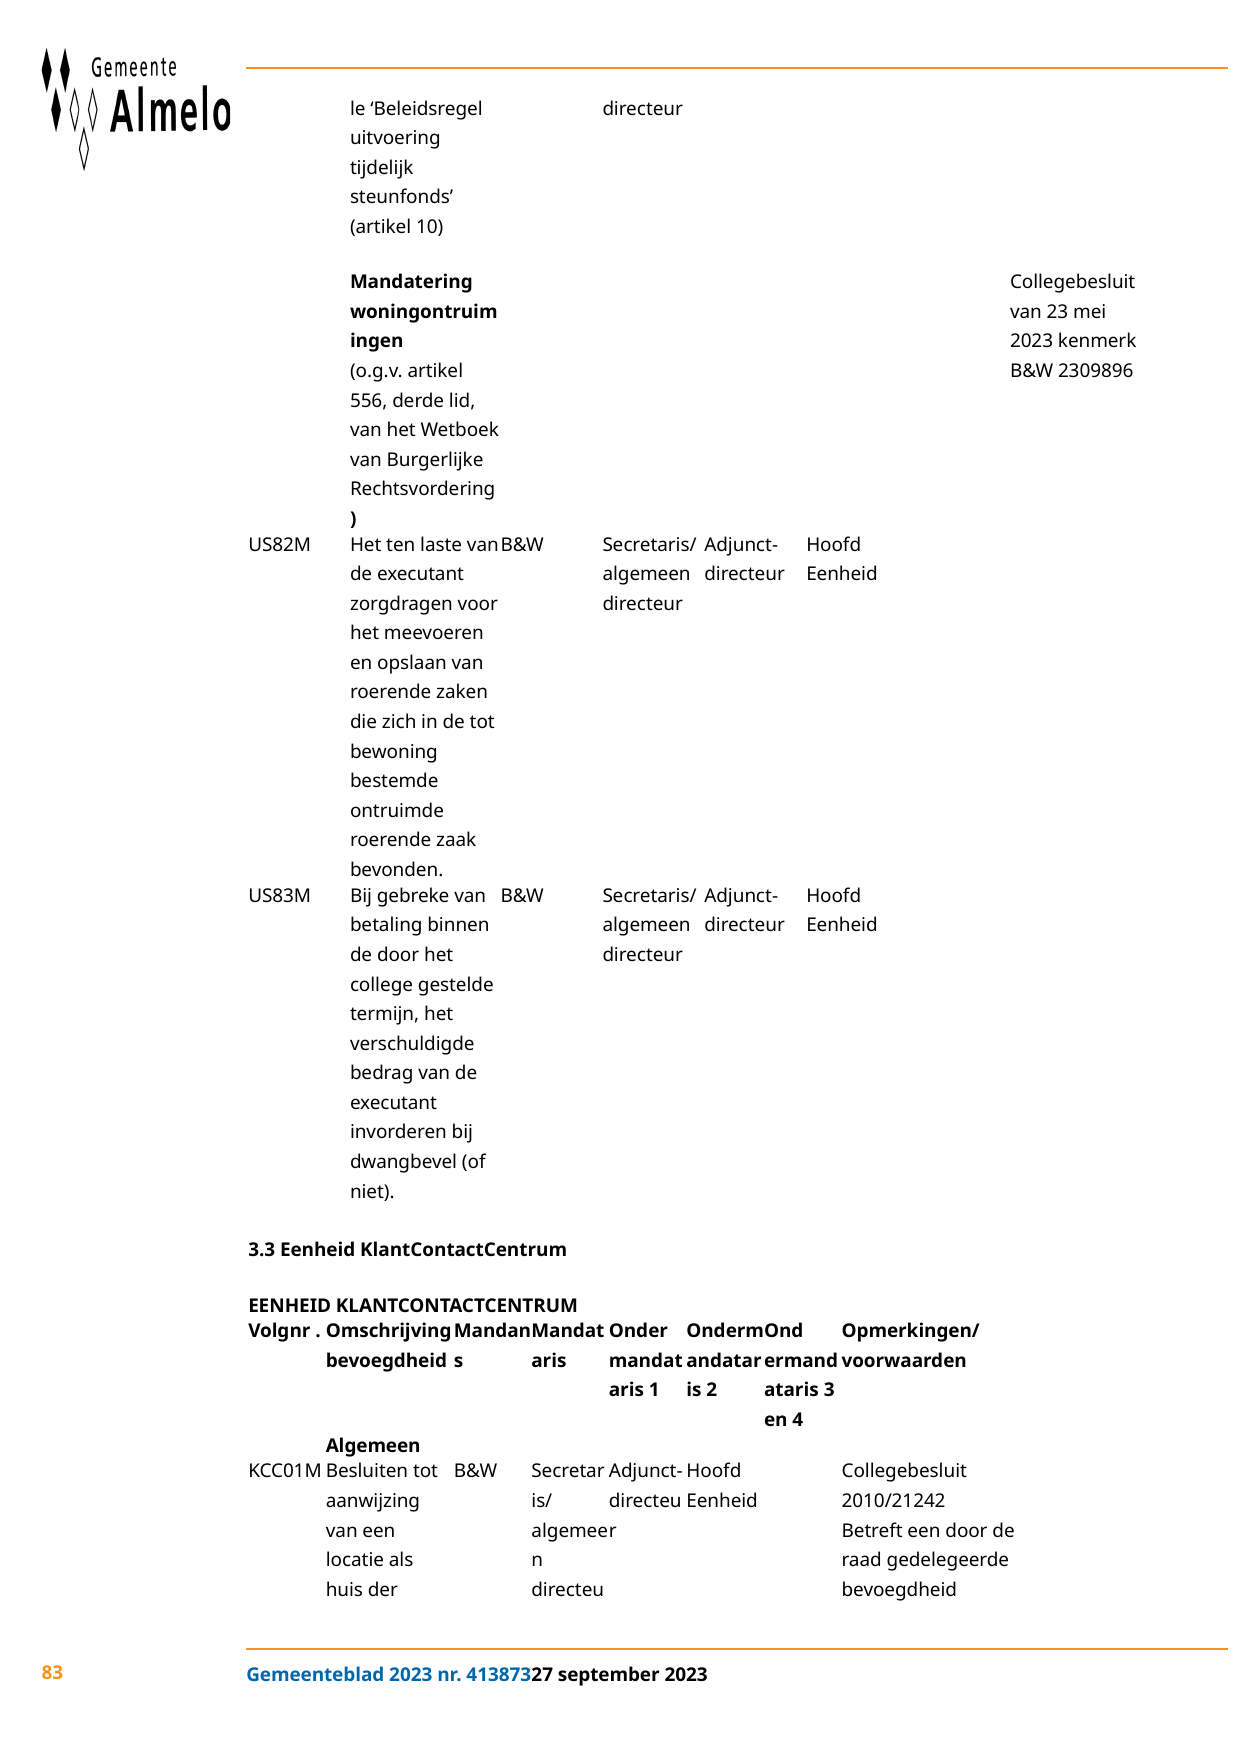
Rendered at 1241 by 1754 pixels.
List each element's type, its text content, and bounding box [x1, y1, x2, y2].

table_cell B&W [454, 1458, 531, 1602]
table_cell [841, 1432, 1040, 1458]
table_header EENHEID KLANTCONTACTCENTRUM [248, 1292, 1040, 1317]
table_cell Collegebesluit 2010/21242 Betreft een door de raad gedelegeerde bevoegdheid [841, 1458, 1040, 1602]
table_cell Mandataris [531, 1318, 609, 1432]
table_cell [609, 1432, 686, 1458]
table_cell Hoofd Eenheid [806, 882, 908, 1203]
table_cell Opmerkingen/voorwaarden [841, 1318, 1040, 1432]
table_cell B&W [500, 882, 602, 1203]
table_cell Ond ermandataris 3 en 4 [764, 1318, 841, 1432]
table_cell Hoofd Eenheid [686, 1458, 764, 1602]
table_cell [908, 531, 1010, 882]
table_cell Mandatering woningontruimingen (o.g.v. artikel 556, derde lid, van het Wetboek van Burgerlijke Rechtsvordering) [350, 269, 500, 531]
table_cell Adjunct-directeur [704, 882, 806, 1203]
text 3.3 Eenheid KlantContactCentrum [248, 1236, 1152, 1262]
table_cell [531, 1432, 609, 1458]
table_cell Adjunct-directeur [609, 1458, 686, 1602]
table_cell [1010, 531, 1152, 882]
table_cell [806, 95, 908, 268]
table_cell [602, 269, 704, 531]
table_cell Mandans [454, 1318, 531, 1432]
table_cell Het ten laste van de executant zorgdragen voor het meevoeren en opslaan van roerende zaken die zich in de tot bewoning bestemde ontruimde roerende zaak bevonden. [350, 531, 500, 882]
table_cell Hoofd Eenheid [806, 531, 908, 882]
table_cell [704, 95, 806, 268]
table_cell Bij gebreke van betaling binnen de door het college gestelde termijn, het verschuldigde bedrag van de executant invorderen bij dwangbevel (of niet). [350, 882, 500, 1203]
table_cell [764, 1458, 841, 1602]
table_cell directeur [602, 95, 704, 268]
table_cell [686, 1432, 764, 1458]
table_cell Secretaris/ algemeen directeur [602, 531, 704, 882]
table_cell [806, 269, 908, 531]
table_cell US83M [248, 882, 350, 1203]
picture [41, 47, 231, 172]
table_cell [500, 269, 602, 531]
table_cell [908, 882, 1010, 1203]
table_cell Volgnr . [248, 1318, 326, 1432]
table_cell Ondermandataris 2 [686, 1318, 764, 1432]
table_cell Collegebesluit van 23 mei 2023 kenmerk B&W 2309896 [1010, 269, 1152, 531]
table_cell Ondermandataris 1 [609, 1318, 686, 1432]
table_cell [454, 1432, 531, 1458]
table_cell Algemeen [326, 1432, 454, 1458]
table_cell B&W [500, 531, 602, 882]
table_cell [500, 95, 602, 268]
table_cell Secretaris/ algemeen directeur [602, 882, 704, 1203]
table_cell le ‘Beleidsregel uitvoering tijdelijk steunfonds’ (artikel 10) [350, 95, 500, 268]
table_cell Adjunct-directeur [704, 531, 806, 882]
table_cell [704, 269, 806, 531]
table_cell [908, 269, 1010, 531]
table_cell [1010, 882, 1152, 1203]
table_cell [248, 1432, 326, 1458]
table_cell Secretaris/ algemeen directeu [531, 1458, 609, 1602]
table_cell US82M [248, 531, 350, 882]
table_cell Omschrijving bevoegdheid [326, 1318, 454, 1432]
table_cell KCC01M [248, 1458, 326, 1602]
table_cell Besluiten tot aanwijzing van een locatie als huis der [326, 1458, 454, 1602]
table_cell [248, 95, 350, 268]
table_cell [1010, 95, 1152, 268]
table_cell [248, 269, 350, 531]
table_cell [908, 95, 1010, 268]
table_cell [764, 1432, 841, 1458]
